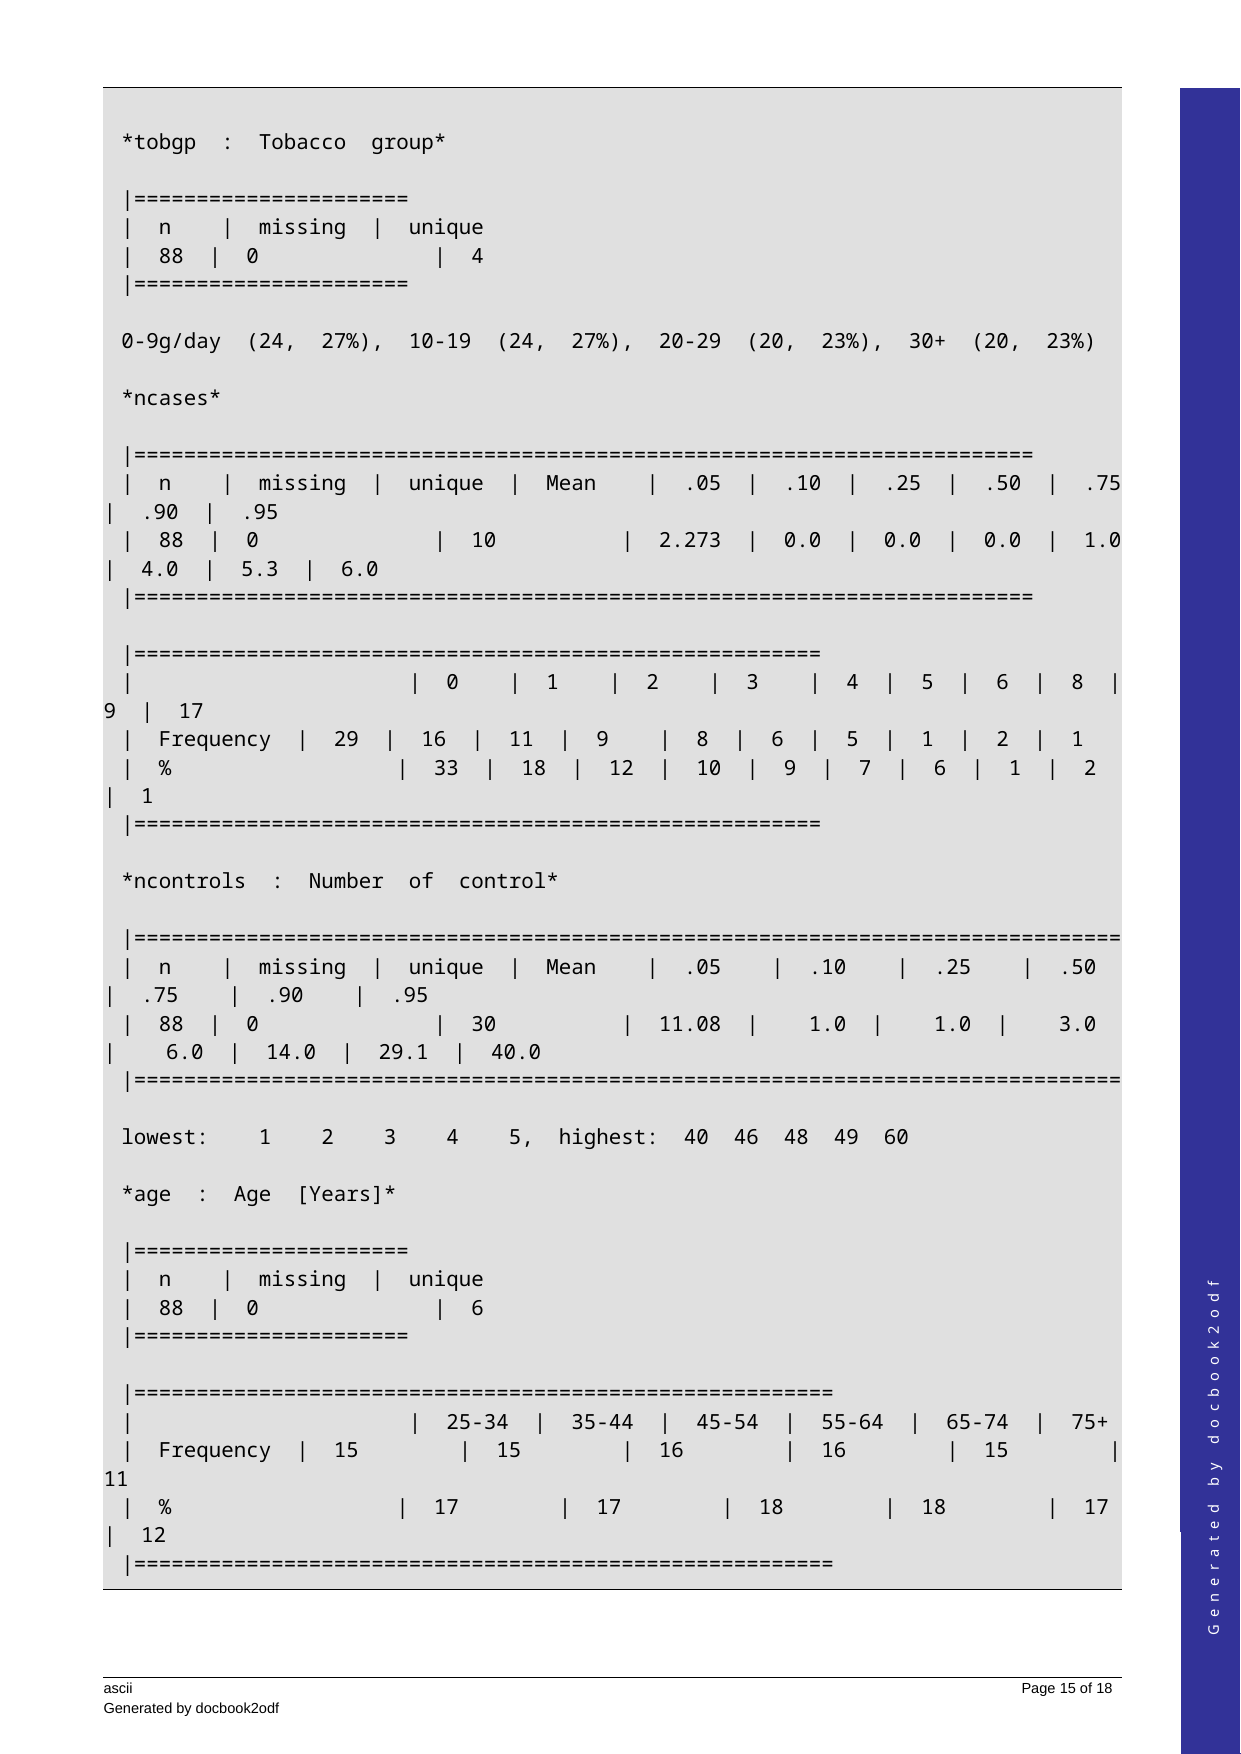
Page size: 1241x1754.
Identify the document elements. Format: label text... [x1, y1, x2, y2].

text |======================================================= [103, 809, 1122, 838]
text *age : Age [Years]* [103, 1179, 1122, 1208]
text 0-9g/day (24, 27%), 10-19 (24, 27%), 20-29 (20, 23%), 30+ (20, 23%) [103, 326, 1122, 354]
text |======================================================== [103, 1537, 1122, 1589]
text | % | 33 | 18 | 12 | 10 | 9 | 7 | 6 | 1 | 2 | 1 [103, 753, 1122, 809]
text | | 25-34 | 35-44 | 45-54 | 55-64 | 65-74 | 75+ [103, 1407, 1122, 1435]
text |====================== [103, 184, 1122, 212]
text | % | 17 | 17 | 18 | 18 | 17 | 12 [103, 1492, 1122, 1537]
text | n | missing | unique [103, 1264, 1122, 1293]
text *ncases* [103, 383, 1122, 411]
text | 88 | 0 | 30 | 11.08 | 1.0 | 1.0 | 3.0 | 6.0 | 14.0 | 29.1 | 40.0 [103, 1009, 1122, 1066]
text |=============================================================================== [103, 923, 1122, 952]
text | Frequency | 15 | 15 | 16 | 16 | 15 | 11 [103, 1435, 1122, 1492]
text |====================== [103, 1236, 1122, 1264]
text | 88 | 0 | 10 | 2.273 | 0.0 | 0.0 | 0.0 | 1.0 | 4.0 | 5.3 | 6.0 [103, 525, 1122, 582]
text | n | missing | unique | Mean | .05 | .10 | .25 | .50 | .75 | .90 | .95 [103, 468, 1122, 525]
text *ncontrols : Number of control* [103, 866, 1122, 895]
text |====================== [103, 1321, 1122, 1350]
text *tobgp : Tobacco group* [103, 127, 1122, 156]
text |======================================================================== [103, 582, 1122, 611]
text |======================================================== [103, 1378, 1122, 1407]
text | 88 | 0 | 6 [103, 1293, 1122, 1321]
text | n | missing | unique | Mean | .05 | .10 | .25 | .50 | .75 | .90 | .95 [103, 952, 1122, 1009]
text | 88 | 0 | 4 [103, 241, 1122, 269]
text | Frequency | 29 | 16 | 11 | 9 | 8 | 6 | 5 | 1 | 2 | 1 [103, 724, 1122, 753]
text |====================== [103, 269, 1122, 298]
text | n | missing | unique [103, 212, 1122, 241]
text |======================================================= [103, 639, 1122, 667]
text |======================================================================== [103, 440, 1122, 468]
text | | 0 | 1 | 2 | 3 | 4 | 5 | 6 | 8 | 9 | 17 [103, 667, 1122, 724]
text lowest: 1 2 3 4 5, highest: 40 46 48 49 60 [103, 1122, 1122, 1151]
text |=============================================================================== [103, 1066, 1122, 1094]
